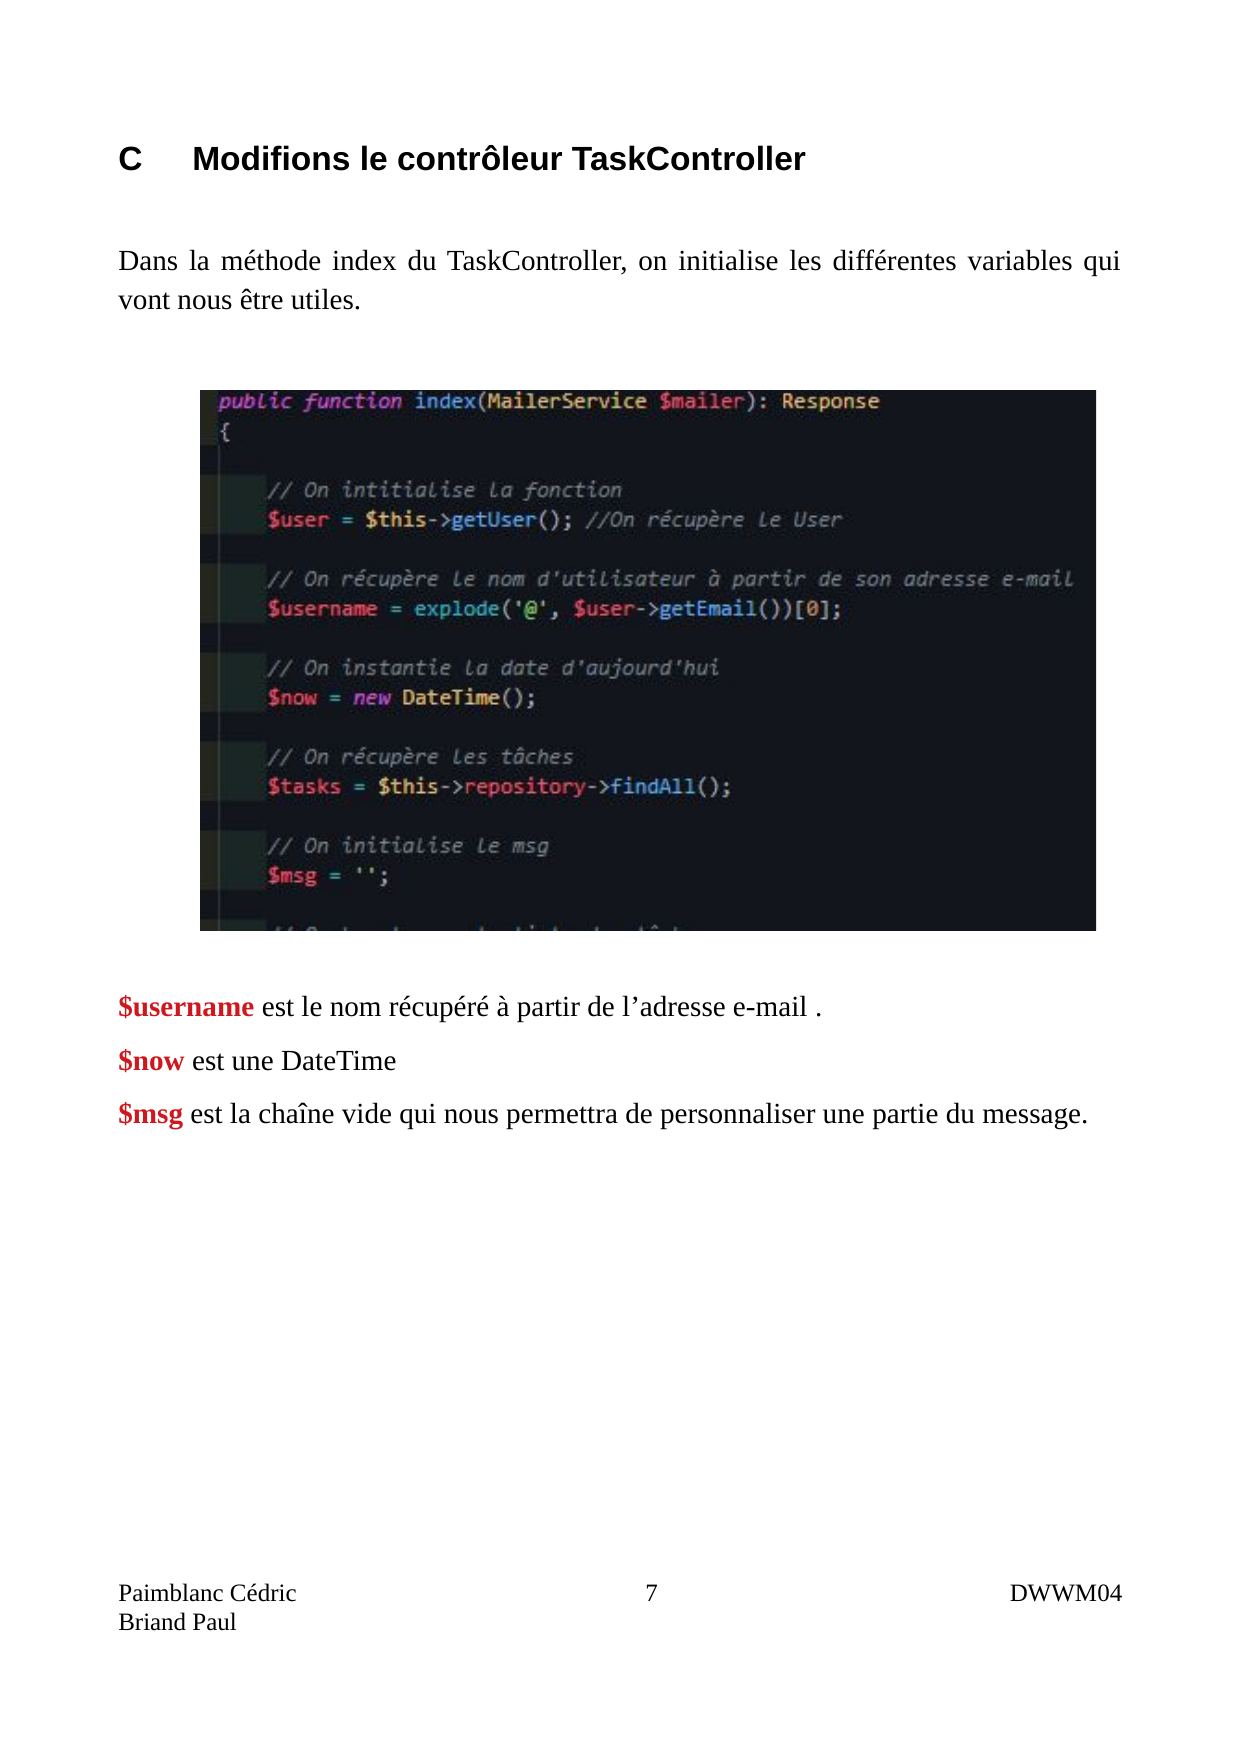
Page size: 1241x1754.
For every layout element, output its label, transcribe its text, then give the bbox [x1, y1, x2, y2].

text Dans la méthode index du TaskController, on initialise les différentes variables qui vont nous être utiles. [118, 243, 1122, 316]
text $username est le nom récupéré à partir de l’adresse e-mail . [118, 989, 1122, 1023]
picture [200, 390, 1097, 931]
subtitle Modifions le contrôleur TaskController [118, 139, 1122, 178]
text $msg est la chaîne vide qui nous permettra de personnaliser une partie du message. [118, 1096, 1122, 1129]
text $now est une DateTime [118, 1043, 1122, 1076]
